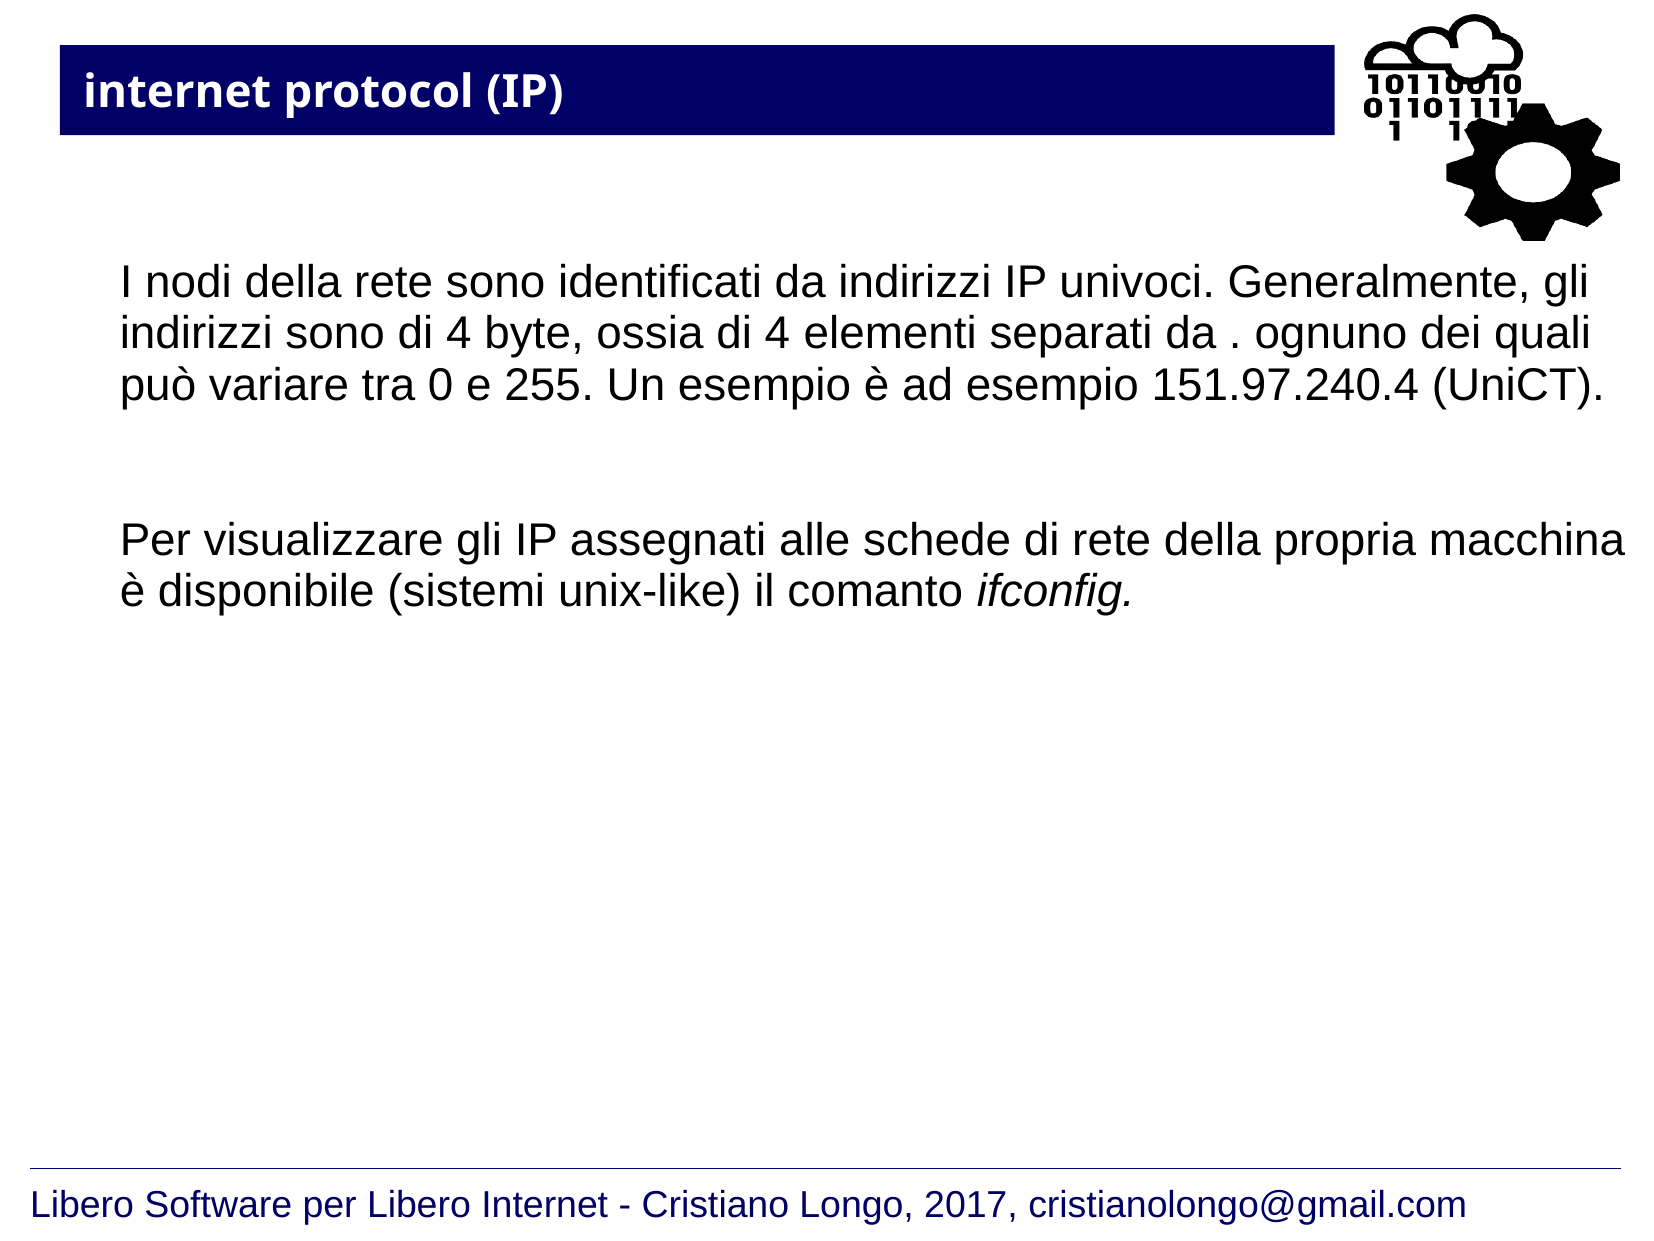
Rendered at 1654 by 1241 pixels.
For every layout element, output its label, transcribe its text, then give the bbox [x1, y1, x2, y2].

list internet protocol (IP) [59, 45, 1335, 136]
text_box I nodi della rete sono identificati da indirizzi IP univoci. Generalmente, gli indirizzi sono di 4 byte, ossia di 4 elementi separati da . ognuno dei quali può variare tra 0 e 255. Un esempio è ad esempio 151.97.240.4 (UniCT). [105, 248, 1653, 418]
picture [1364, 14, 1620, 241]
text_box Libero Software per Libero Internet - Cristiano Longo, 2017, cristianolongo@gmail.com [15, 1168, 1653, 1241]
text_box Per visualizzare gli IP assegnati alle schede di rete della propria macchina è disponibile (sistemi unix-like) il comanto ifconfig. [105, 506, 1653, 624]
